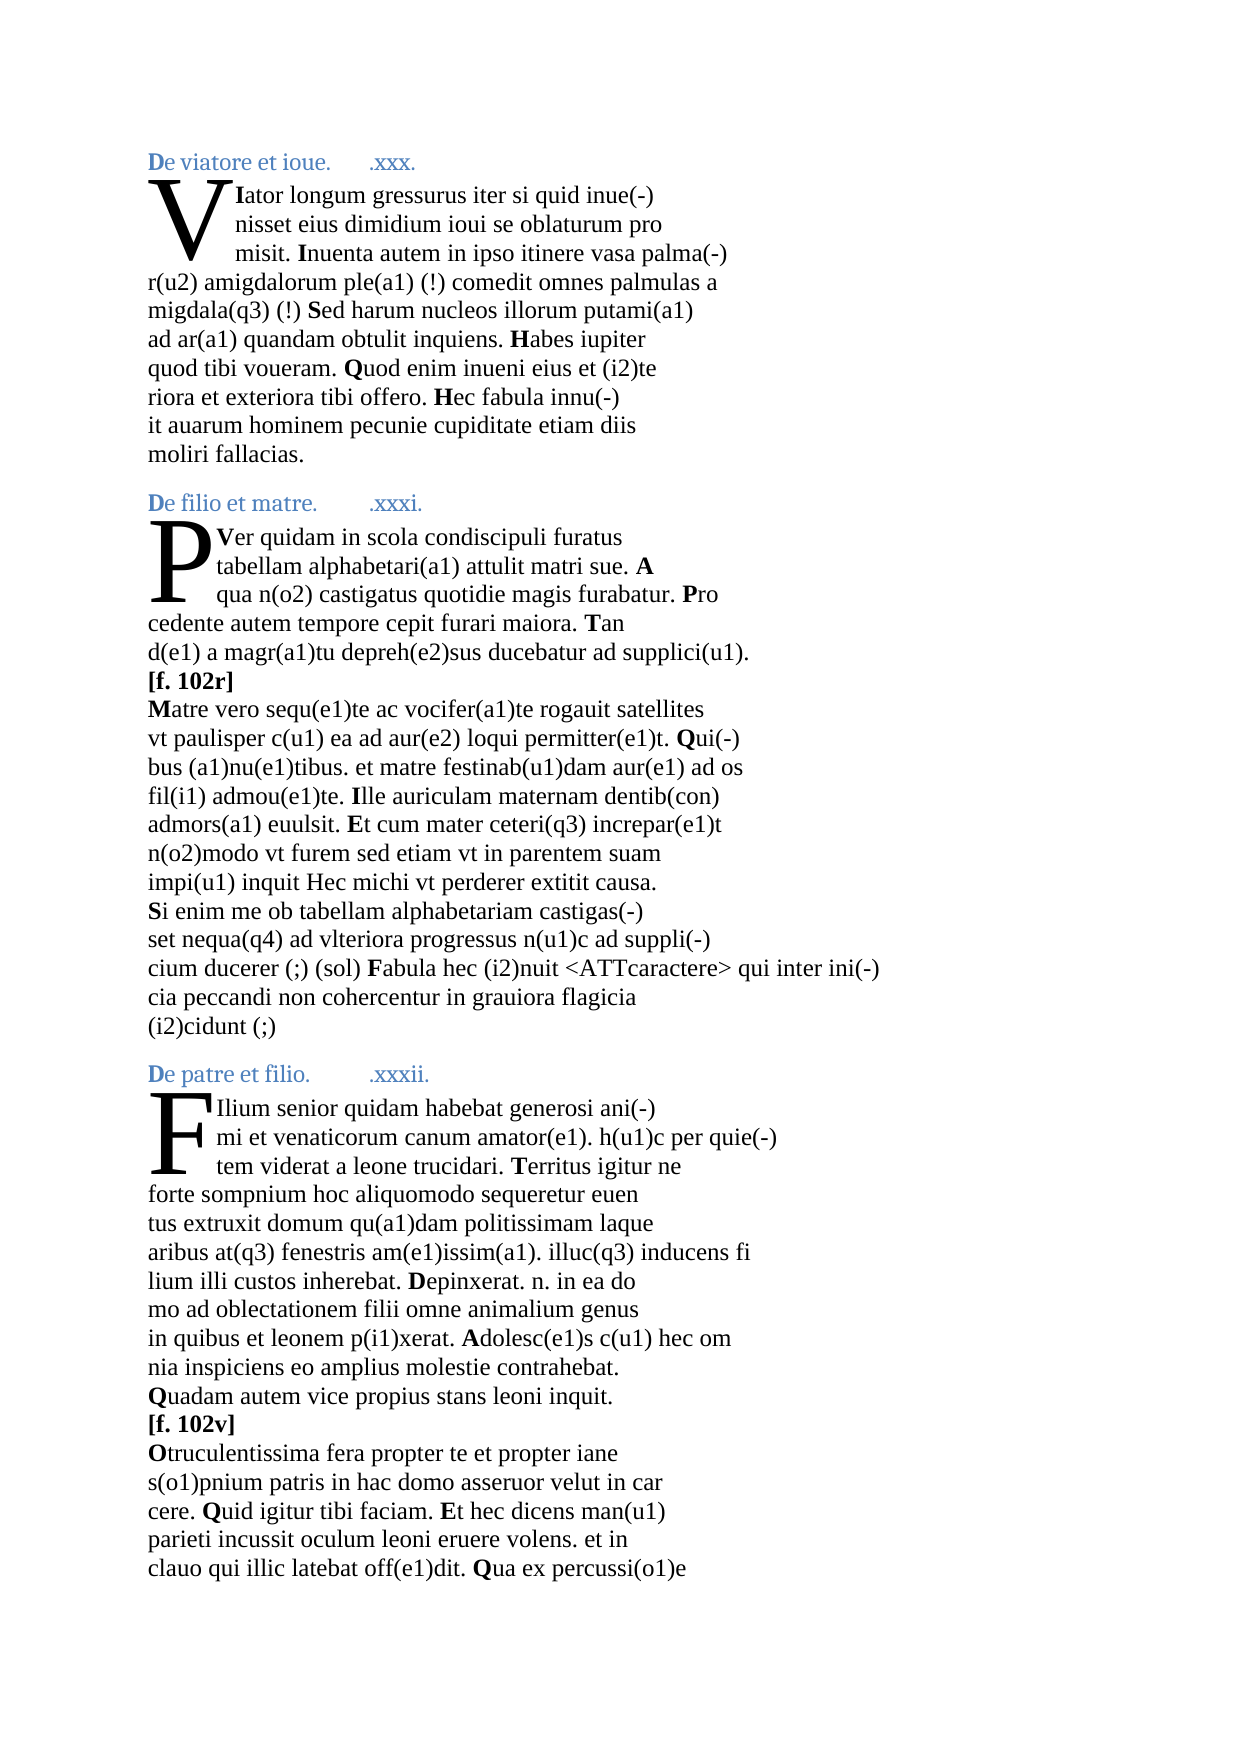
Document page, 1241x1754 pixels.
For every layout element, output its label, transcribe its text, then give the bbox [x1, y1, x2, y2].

subtitle De patre et filio. .xxxii. [148, 1060, 1093, 1089]
subtitle De filio et matre. .xxxi. [148, 489, 1093, 518]
text VIator longum gressurus iter si quid inue(-) nisset eius dimidium ioui se oblaturum pro misit. Inuenta autem in ipso itinere vasa palma(-) r(u2) amigdalorum ple(a1) (!) comedit omnes palmulas a migdala(q3) (!) Sed harum nucleos illorum putami(a1) ad ar(a1) quandam obtulit inquiens. Habes iupiter quod tibi voueram. Quod enim inueni eius et (i2)te riora et exteriora tibi offero. Hec fabula innu(-) it auarum hominem pecunie cupiditate etiam diis moliri fallacias. [148, 181, 1093, 468]
text FIlium senior quidam habebat generosi ani(-) mi et venaticorum canum amator(e1). h(u1)c per quie(-) tem viderat a leone trucidari. Territus igitur ne forte sompnium hoc aliquomodo sequeretur euen tus extruxit domum qu(a1)dam politissimam laque aribus at(q3) fenestris am(e1)issim(a1). illuc(q3) inducens fi lium illi custos inherebat. Depinxerat. n. in ea do mo ad oblectationem filii omne animalium genus in quibus et leonem p(i1)xerat. Adolesc(e1)s c(u1) hec om nia inspiciens eo amplius molestie contrahebat. Quadam autem vice propius stans leoni inquit. [f. 102v] Otruculentissima fera propter te et propter iane s(o1)pnium patris in hac domo asseruor velut in car cere. Quid igitur tibi faciam. Et hec dicens man(u1) parieti incussit oculum leoni eruere volens. et in clauo qui illic latebat off(e1)dit. Qua ex percussi(o1)e [148, 1093, 1093, 1582]
text PVer quidam in scola condiscipuli furatus tabellam alphabetari(a1) attulit matri sue. A qua n(o2) castigatus quotidie magis furabatur. Pro cedente autem tempore cepit furari maiora. Tan d(e1) a magr(a1)tu depreh(e2)sus ducebatur ad supplici(u1). [f. 102r] Matre vero sequ(e1)te ac vocifer(a1)te rogauit satellites vt paulisper c(u1) ea ad aur(e2) loqui permitter(e1)t. Qui(-) bus (a1)nu(e1)tibus. et matre festinab(u1)dam aur(e1) ad os fil(i1) admou(e1)te. Ille auriculam maternam dentib(con) admors(a1) euulsit. Et cum mater ceteri(q3) increpar(e1)t n(o2)modo vt furem sed etiam vt in parentem suam impi(u1) inquit Hec michi vt perderer extitit causa. Si enim me ob tabellam alphabetariam castigas(-) set nequa(q4) ad vlteriora progressus n(u1)c ad suppli(-) cium ducerer (;) (sol) Fabula hec (i2)nuit <ATTcaractere> qui inter ini(-) cia peccandi non cohercentur in grauiora flagicia (i2)cidunt (;) [148, 522, 1093, 1039]
subtitle De viatore et ioue. .xxx. [148, 148, 1093, 176]
